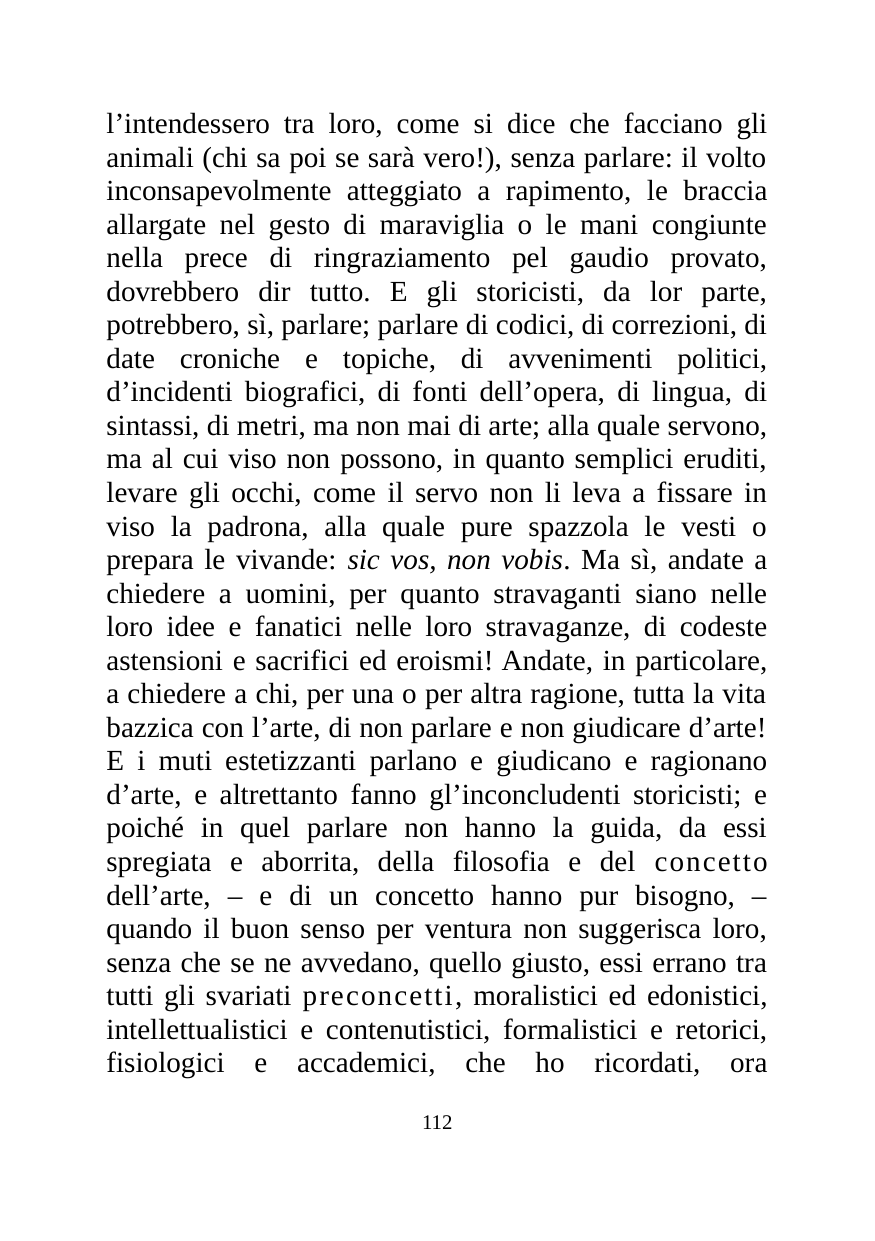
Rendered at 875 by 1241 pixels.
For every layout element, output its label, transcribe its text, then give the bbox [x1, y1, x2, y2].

text l’intendessero tra loro, come si dice che facciano gli animali (chi sa poi se sarà vero!), senza parlare: il volto inconsapevolmente atteggiato a rapimento, le braccia allargate nel gesto di maraviglia o le mani congiunte nella prece di ringraziamento pel gaudio provato, dovrebbero dir tutto. E gli storicisti, da lor parte, potrebbero, sì, parlare; parlare di codici, di correzioni, di date croniche e topiche, di avvenimenti politici, d’incidenti biografici, di fonti dell’opera, di lingua, di sintassi, di metri, ma non mai di arte; alla quale servono, ma al cui viso non possono, in quanto semplici eruditi, levare gli occhi, come il servo non li leva a fissare in viso la padrona, alla quale pure spazzola le vesti o prepara le vivande: sic vos, non vobis. Ma sì, andate a chiedere a uomini, per quanto stravaganti siano nelle loro idee e fanatici nelle loro stravaganze, di codeste astensioni e sacrifici ed eroismi! Andate, in particolare, a chiedere a chi, per una o per altra ragione, tutta la vita bazzica con l’arte, di non parlare e non giudicare d’arte! E i muti estetizzanti parlano e giudicano e ragionano d’arte, e altrettanto fanno gl’inconcludenti storicisti; e poiché in quel parlare non hanno la guida, da essi spregiata e aborrita, della filosofia e del concetto dell’arte, – e di un concetto hanno pur bisogno, – quando il buon senso per ventura non suggerisca loro, senza che se ne avvedano, quello giusto, essi errano tra tutti gli svariati preconcetti, moralistici ed edonistici, intellettualistici e contenutistici, formalistici e retorici, fisiologici e accademici, che ho ricordati, ora [106, 106, 768, 1079]
